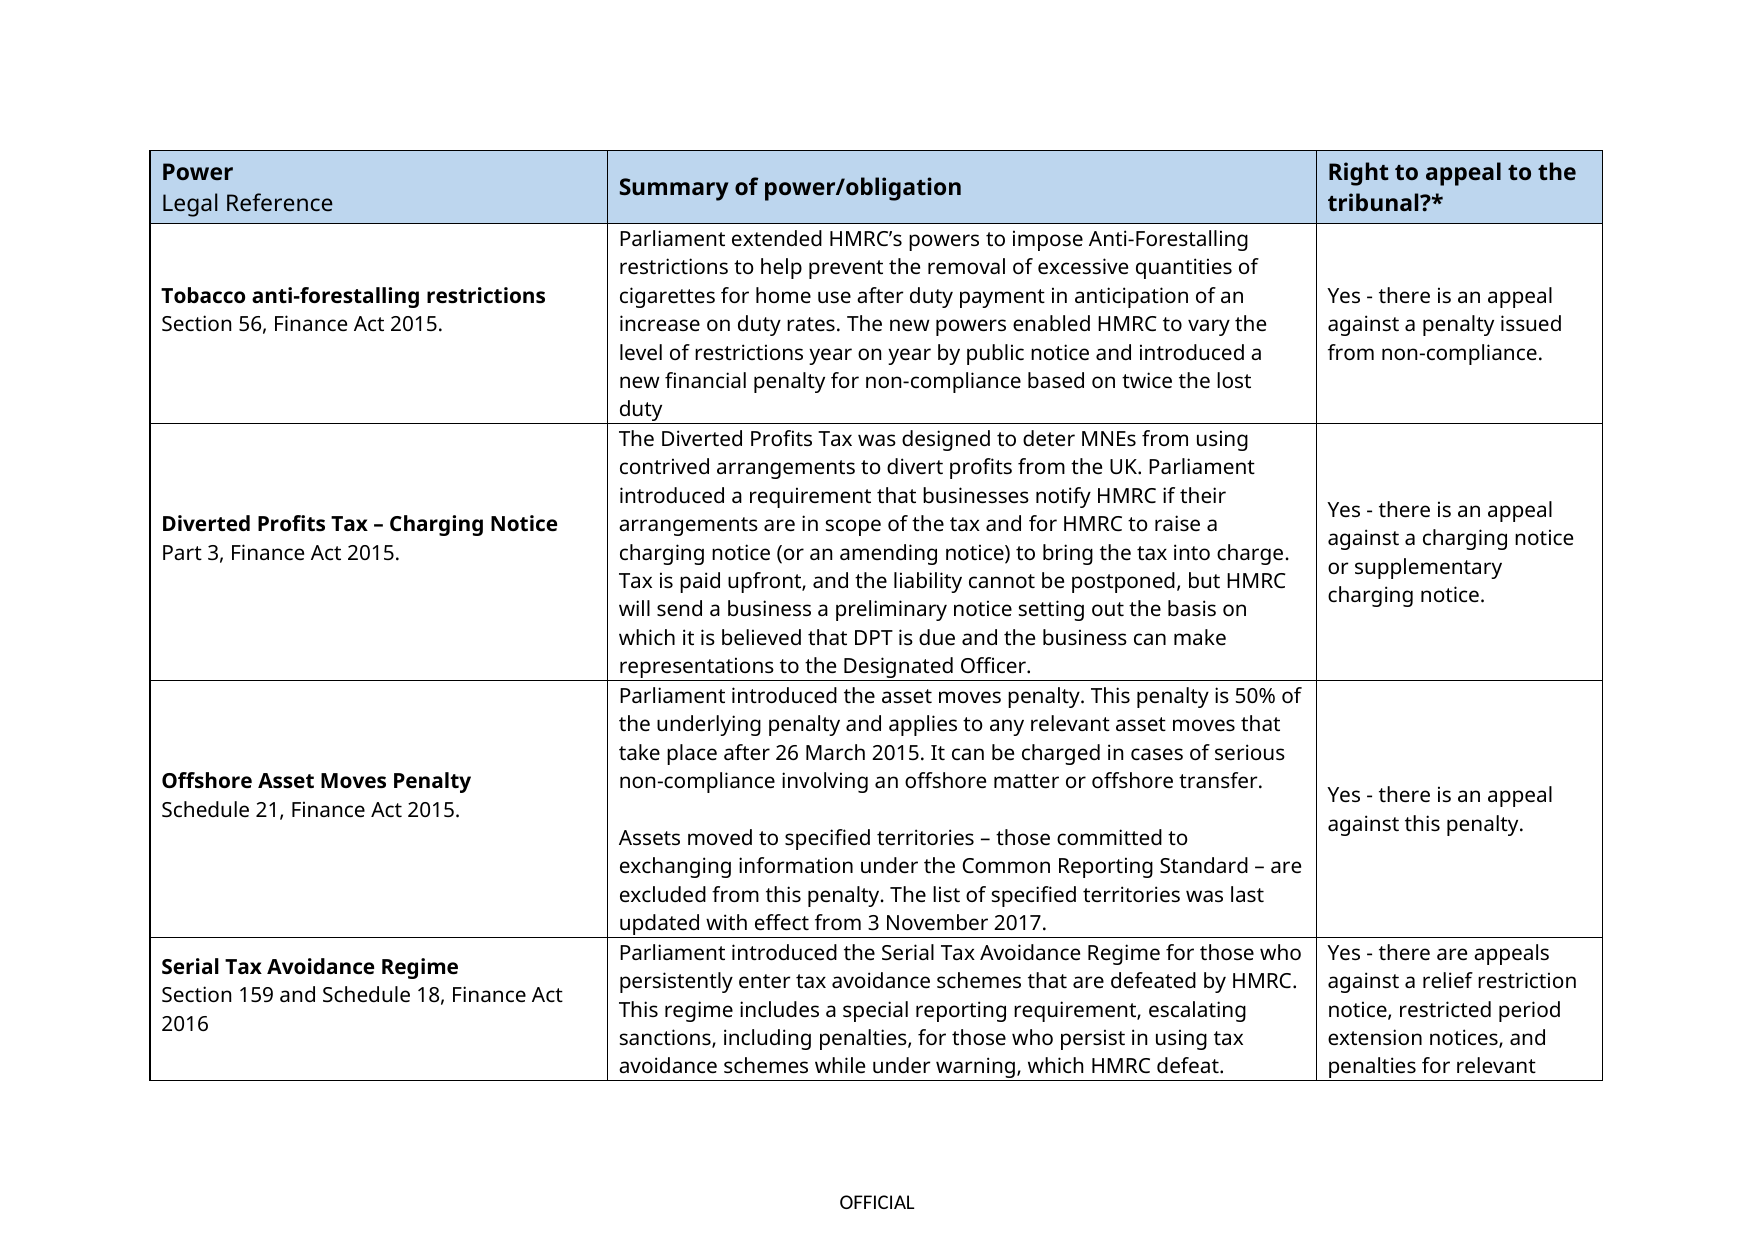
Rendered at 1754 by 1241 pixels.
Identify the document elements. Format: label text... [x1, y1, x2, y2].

table_header Summary of power/obligation [608, 151, 1316, 223]
table_cell Parliament introduced the asset moves penalty. This penalty is 50% of the underlying penalty and applies to any relevant asset moves that take place after 26 March 2015. It can be charged in cases of serious non-compliance involving an offshore matter or offshore transfer. Assets moved to specified territories – those committed to exchanging information under the Common Reporting Standard – are excluded from this penalty. The list of specified territories was last updated with effect from 3 November 2017. [608, 681, 1316, 937]
table_cell Yes - there is an appeal against a penalty issued from non-compliance. [1317, 224, 1602, 423]
table_cell Yes - there is an appeal against a charging notice or supplementary charging notice. [1317, 424, 1602, 680]
table_header Right to appeal to the tribunal?* [1317, 151, 1602, 223]
table_cell Offshore Asset Moves Penalty Schedule 21, Finance Act 2015. [151, 681, 607, 937]
table_header Power Legal Reference [151, 151, 607, 223]
table_cell Yes - there are appeals against a relief restriction notice, restricted period extension notices, and penalties for relevant [1317, 938, 1602, 1080]
table_cell Parliament introduced the Serial Tax Avoidance Regime for those who persistently enter tax avoidance schemes that are defeated by HMRC. This regime includes a special reporting requirement, escalating sanctions, including penalties, for those who persist in using tax avoidance schemes while under warning, which HMRC defeat. [608, 938, 1316, 1080]
table_cell Parliament extended HMRC’s powers to impose Anti-Forestalling restrictions to help prevent the removal of excessive quantities of cigarettes for home use after duty payment in anticipation of an increase on duty rates. The new powers enabled HMRC to vary the level of restrictions year on year by public notice and introduced a new financial penalty for non-compliance based on twice the lost duty [608, 224, 1316, 423]
table_cell Diverted Profits Tax – Charging Notice Part 3, Finance Act 2015. [151, 424, 607, 680]
table_cell Yes - there is an appeal against this penalty. [1317, 681, 1602, 937]
table_cell Tobacco anti-forestalling restrictions Section 56, Finance Act 2015. [151, 224, 607, 423]
table_cell Serial Tax Avoidance Regime Section 159 and Schedule 18, Finance Act 2016 [151, 938, 607, 1080]
table_cell The Diverted Profits Tax was designed to deter MNEs from using contrived arrangements to divert profits from the UK. Parliament introduced a requirement that businesses notify HMRC if their arrangements are in scope of the tax and for HMRC to raise a charging notice (or an amending notice) to bring the tax into charge. Tax is paid upfront, and the liability cannot be postponed, but HMRC will send a business a preliminary notice setting out the basis on which it is believed that DPT is due and the business can make representations to the Designated Officer. [608, 424, 1316, 680]
